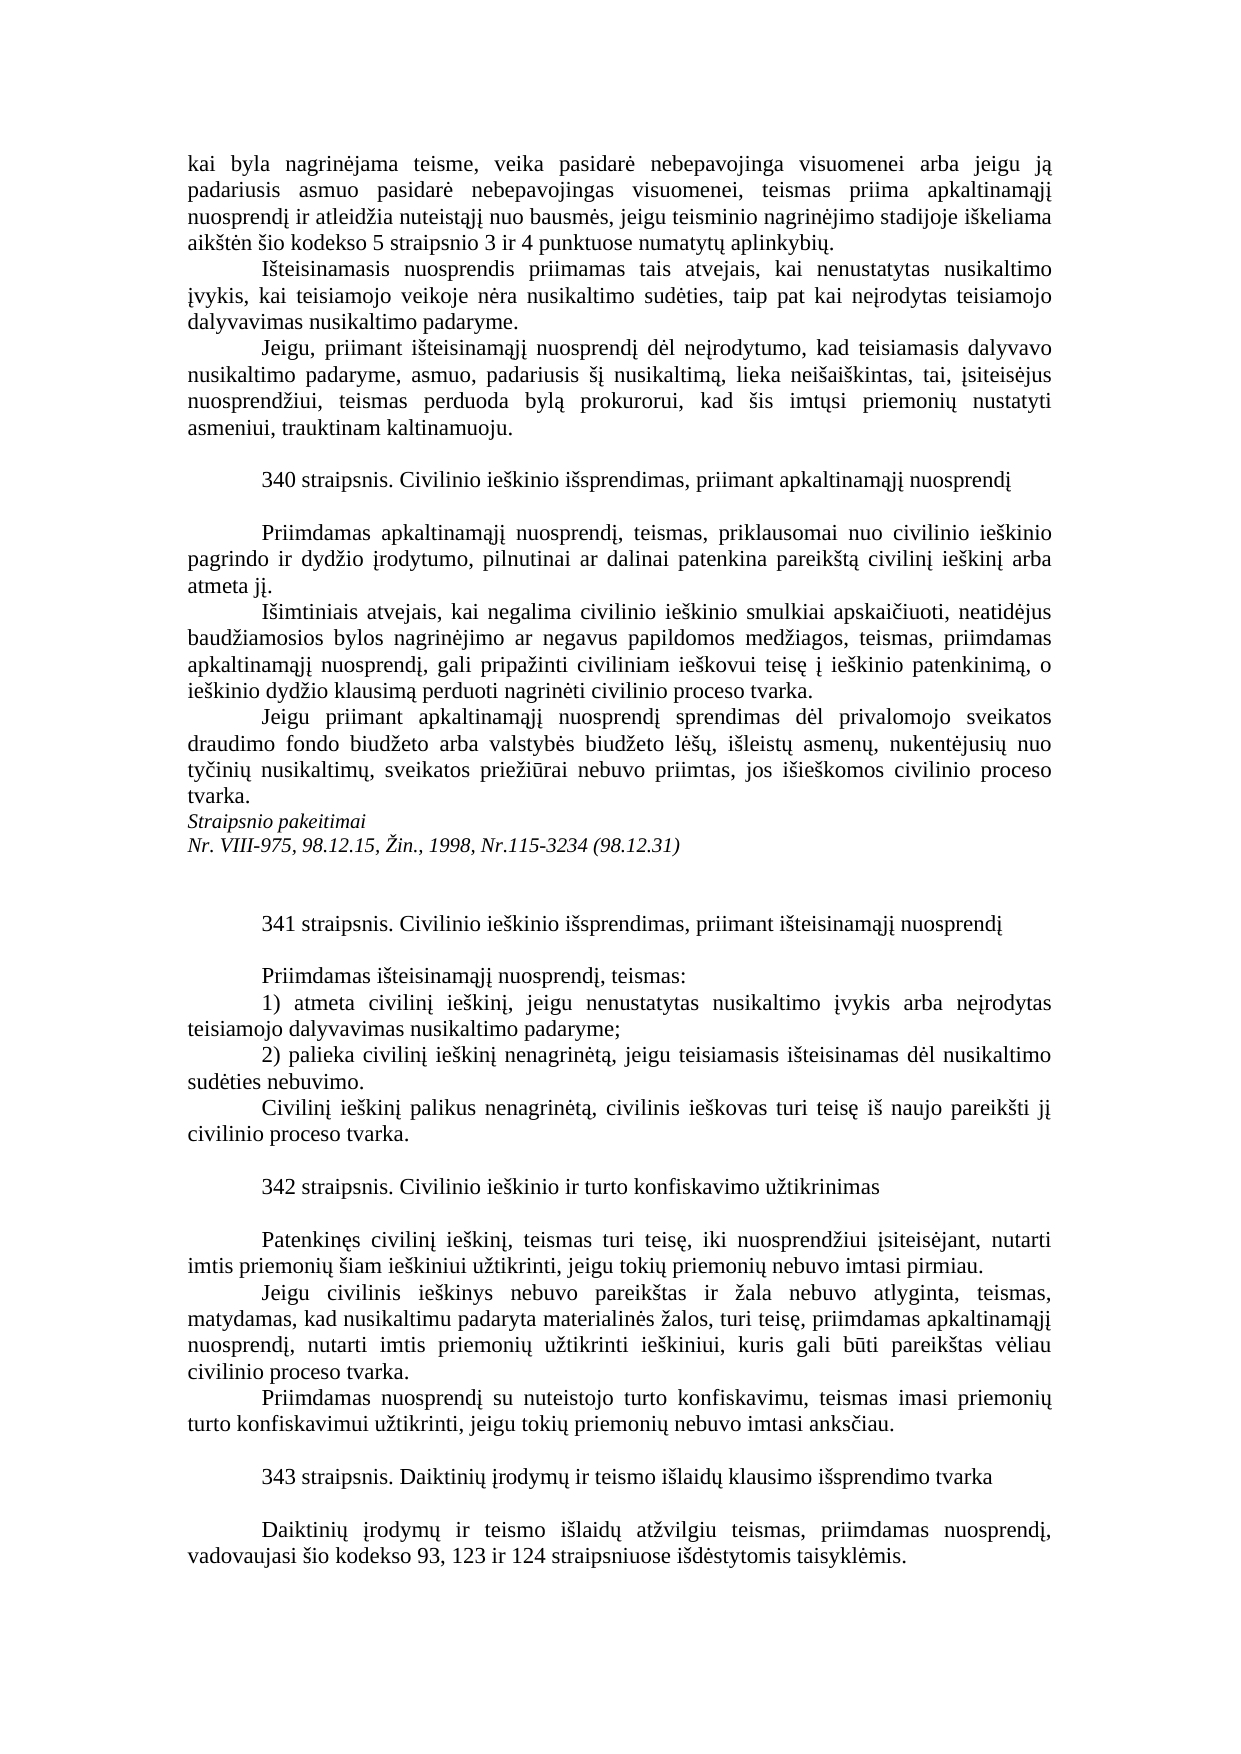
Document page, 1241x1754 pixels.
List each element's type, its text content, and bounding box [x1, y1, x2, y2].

text Priimdamas išteisinamąjį nuosprendį, teismas: [216, 962, 1053, 989]
text 2) palieka civilinį ieškinį nenagrinėtą, jeigu teisiamasis išteisinamas dėl nusikaltimo sudėties nebuvimo. [187, 1041, 1053, 1094]
text Priimdamas nuosprendį su nuteistojo turto konfiskavimu, teismas imasi priemonių turto konfiskavimui užtikrinti, jeigu tokių priemonių nebuvo imtasi anksčiau. [187, 1384, 1053, 1437]
text 342 straipsnis. Civilinio ieškinio ir turto konfiskavimo užtikrinimas [187, 1173, 1053, 1199]
text 1) atmeta civilinį ieškinį, jeigu nenustatytas nusikaltimo įvykis arba neįrodytas teisiamojo dalyvavimas nusikaltimo padaryme; [187, 989, 1053, 1041]
text kai byla nagrinėjama teisme, veika pasidarė nebepavojinga visuomenei arba jeigu ją padariusis asmuo pasidarė nebepavojingas visuomenei, teismas priima apkaltinamąjį nuosprendį ir atleidžia nuteistąjį nuo bausmės, jeigu teisminio nagrinėjimo stadijoje iškeliama aikštėn šio kodekso 5 straipsnio 3 ir 4 punktuose numatytų aplinkybių. [187, 150, 1053, 255]
text Išteisinamasis nuosprendis priimamas tais atvejais, kai nenustatytas nusikaltimo įvykis, kai teisiamojo veikoje nėra nusikaltimo sudėties, taip pat kai neįrodytas teisiamojo dalyvavimas nusikaltimo padaryme. [187, 255, 1053, 334]
text 341 straipsnis. Civilinio ieškinio išsprendimas, priimant išteisinamąjį nuosprendį [187, 910, 1053, 936]
text Patenkinęs civilinį ieškinį, teismas turi teisę, iki nuosprendžiui įsiteisėjant, nutarti imtis priemonių šiam ieškiniui užtikrinti, jeigu tokių priemonių nebuvo imtasi pirmiau. [187, 1226, 1053, 1279]
text Išimtiniais atvejais, kai negalima civilinio ieškinio smulkiai apskaičiuoti, neatidėjus baudžiamosios bylos nagrinėjimo ar negavus papildomos medžiagos, teismas, priimdamas apkaltinamąjį nuosprendį, gali pripažinti civiliniam ieškovui teisę į ieškinio patenkinimą, o ieškinio dydžio klausimą perduoti nagrinėti civilinio proceso tvarka. [187, 598, 1053, 703]
text Priimdamas apkaltinamąjį nuosprendį, teismas, priklausomai nuo civilinio ieškinio pagrindo ir dydžio įrodytumo, pilnutinai ar dalinai patenkina pareikštą civilinį ieškinį arba atmeta jį. [187, 519, 1053, 598]
text Straipsnio pakeitimai [187, 809, 1053, 833]
text 343 straipsnis. Daiktinių įrodymų ir teismo išlaidų klausimo išsprendimo tvarka [187, 1463, 1053, 1489]
text Civilinį ieškinį palikus nenagrinėtą, civilinis ieškovas turi teisę iš naujo pareikšti jį civilinio proceso tvarka. [187, 1094, 1053, 1147]
text Jeigu civilinis ieškinys nebuvo pareikštas ir žala nebuvo atlyginta, teismas, matydamas, kad nusikaltimu padaryta materialinės žalos, turi teisę, priimdamas apkaltinamąjį nuosprendį, nutarti imtis priemonių užtikrinti ieškiniui, kuris gali būti pareikštas vėliau civilinio proceso tvarka. [187, 1279, 1053, 1384]
text Nr. VIII-975, 98.12.15, Žin., 1998, Nr.115-3234 (98.12.31) [187, 833, 1053, 857]
text 340 straipsnis. Civilinio ieškinio išsprendimas, priimant apkaltinamąjį nuosprendį [187, 466, 1053, 493]
text Jeigu, priimant išteisinamąjį nuosprendį dėl neįrodytumo, kad teisiamasis dalyvavo nusikaltimo padaryme, asmuo, padariusis šį nusikaltimą, lieka neišaiškintas, tai, įsiteisėjus nuosprendžiui, teismas perduoda bylą prokurorui, kad šis imtųsi priemonių nustatyti asmeniui, trauktinam kaltinamuoju. [187, 334, 1053, 440]
text Daiktinių įrodymų ir teismo išlaidų atžvilgiu teismas, priimdamas nuosprendį, vadovaujasi šio kodekso 93, 123 ir 124 straipsniuose išdėstytomis taisyklėmis. [187, 1516, 1053, 1568]
text Jeigu priimant apkaltinamąjį nuosprendį sprendimas dėl privalomojo sveikatos draudimo fondo biudžeto arba valstybės biudžeto lėšų, išleistų asmenų, nukentėjusių nuo tyčinių nusikaltimų, sveikatos priežiūrai nebuvo priimtas, jos išieškomos civilinio proceso tvarka. [187, 703, 1053, 809]
